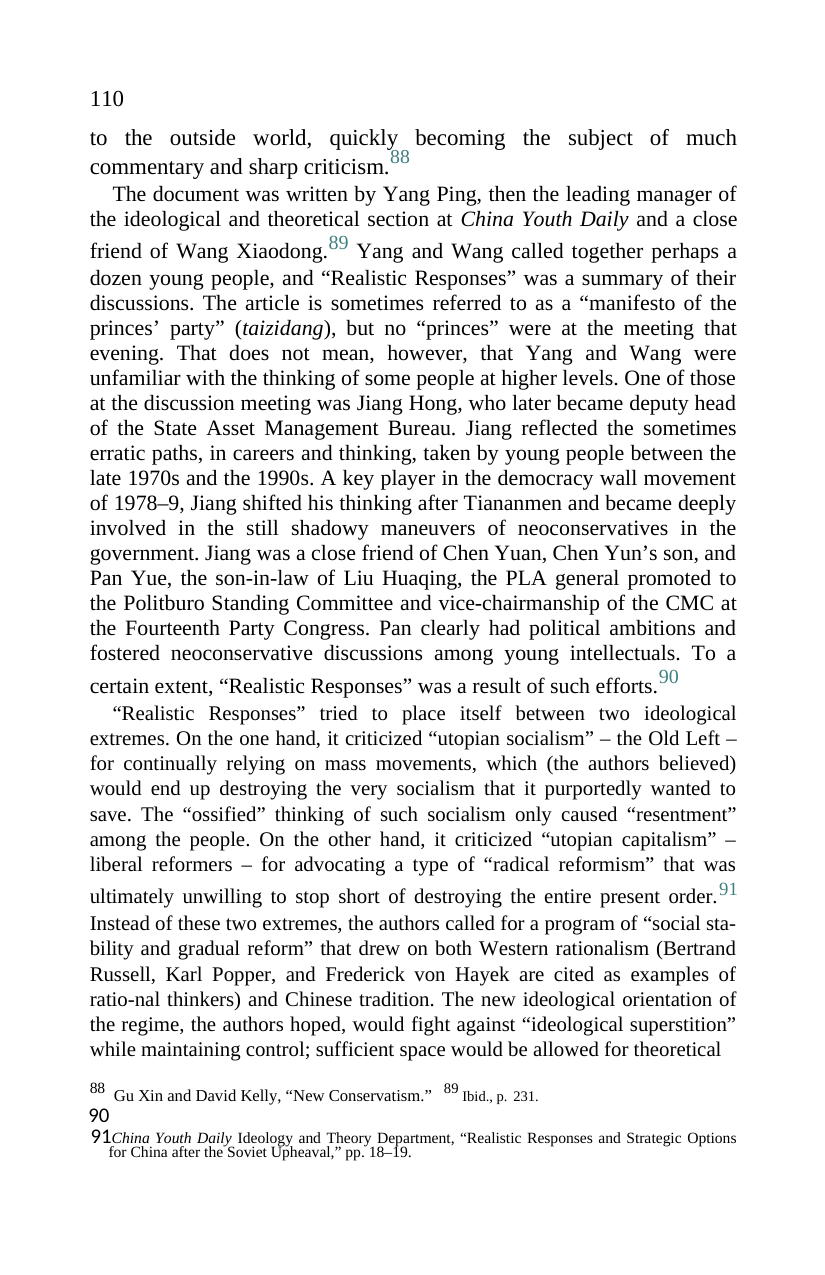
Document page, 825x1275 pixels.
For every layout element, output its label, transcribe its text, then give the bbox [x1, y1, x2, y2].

text 110 [89, 84, 737, 111]
text to the outside world, quickly becoming the subject of much commentary and sharp criticism.88 [89, 127, 737, 181]
text The document was written by Yang Ping, then the leading manager of the ideological and theoretical section at China Youth Daily and a close friend of Wang Xiaodong.89 Yang and Wang called together perhaps a dozen young people, and “Realistic Responses” was a summary of their discussions. The article is sometimes referred to as a “manifesto of the princes’ party” (taizidang), but no “princes” were at the meeting that evening. That does not mean, however, that Yang and Wang were unfamiliar with the thinking of some people at higher levels. One of those at the discussion meeting was Jiang Hong, who later became deputy head of the State Asset Management Bureau. Jiang reflected the sometimes erratic paths, in careers and thinking, taken by young people between the late 1970s and the 1990s. A key player in the democracy wall movement of 1978–9, Jiang shifted his thinking after Tiananmen and became deeply involved in the still shadowy maneuvers of neoconservatives in the government. Jiang was a close friend of Chen Yuan, Chen Yun’s son, and Pan Yue, the son-in-law of Liu Huaqing, the PLA general promoted to the Politburo Standing Committee and vice-chairmanship of the CMC at the Fourteenth Party Congress. Pan clearly had political ambitions and fostered neoconservative discussions among young intellectuals. To a certain extent, “Realistic Responses” was a result of such efforts.90 [89, 181, 737, 700]
text 88 Gu Xin and David Kelly, “New Conservatism.” 89 Ibid., p. 231. [89, 1079, 737, 1107]
text “Realistic Responses” tried to place itself between two ideological extremes. On the one hand, it criticized “utopian socialism” – the Old Left – for continually relying on mass movements, which (the authors believed) would end up destroying the very socialism that it purportedly wanted to save. The “ossified” thinking of such socialism only caused “resentment” among the people. On the other hand, it criticized “utopian capitalism” – liberal reformers – for advocating a type of “radical reformism” that was ultimately unwilling to stop short of destroying the entire present order.91 Instead of these two extremes, the authors called for a program of “social sta-bility and gradual reform” that drew on both Western rationalism (Bertrand Russell, Karl Popper, and Frederick von Hayek are cited as examples of ratio-nal thinkers) and Chinese tradition. The new ideological orientation of the regime, the authors hoped, would fight against “ideological superstition” while maintaining control; sufficient space would be allowed for theoretical [89, 701, 737, 1061]
list China Youth Daily Ideology and Theory Department, “Realistic Responses and Strategic Options for China after the Soviet Upheaval,” pp. 18–19. [90, 1128, 737, 1161]
